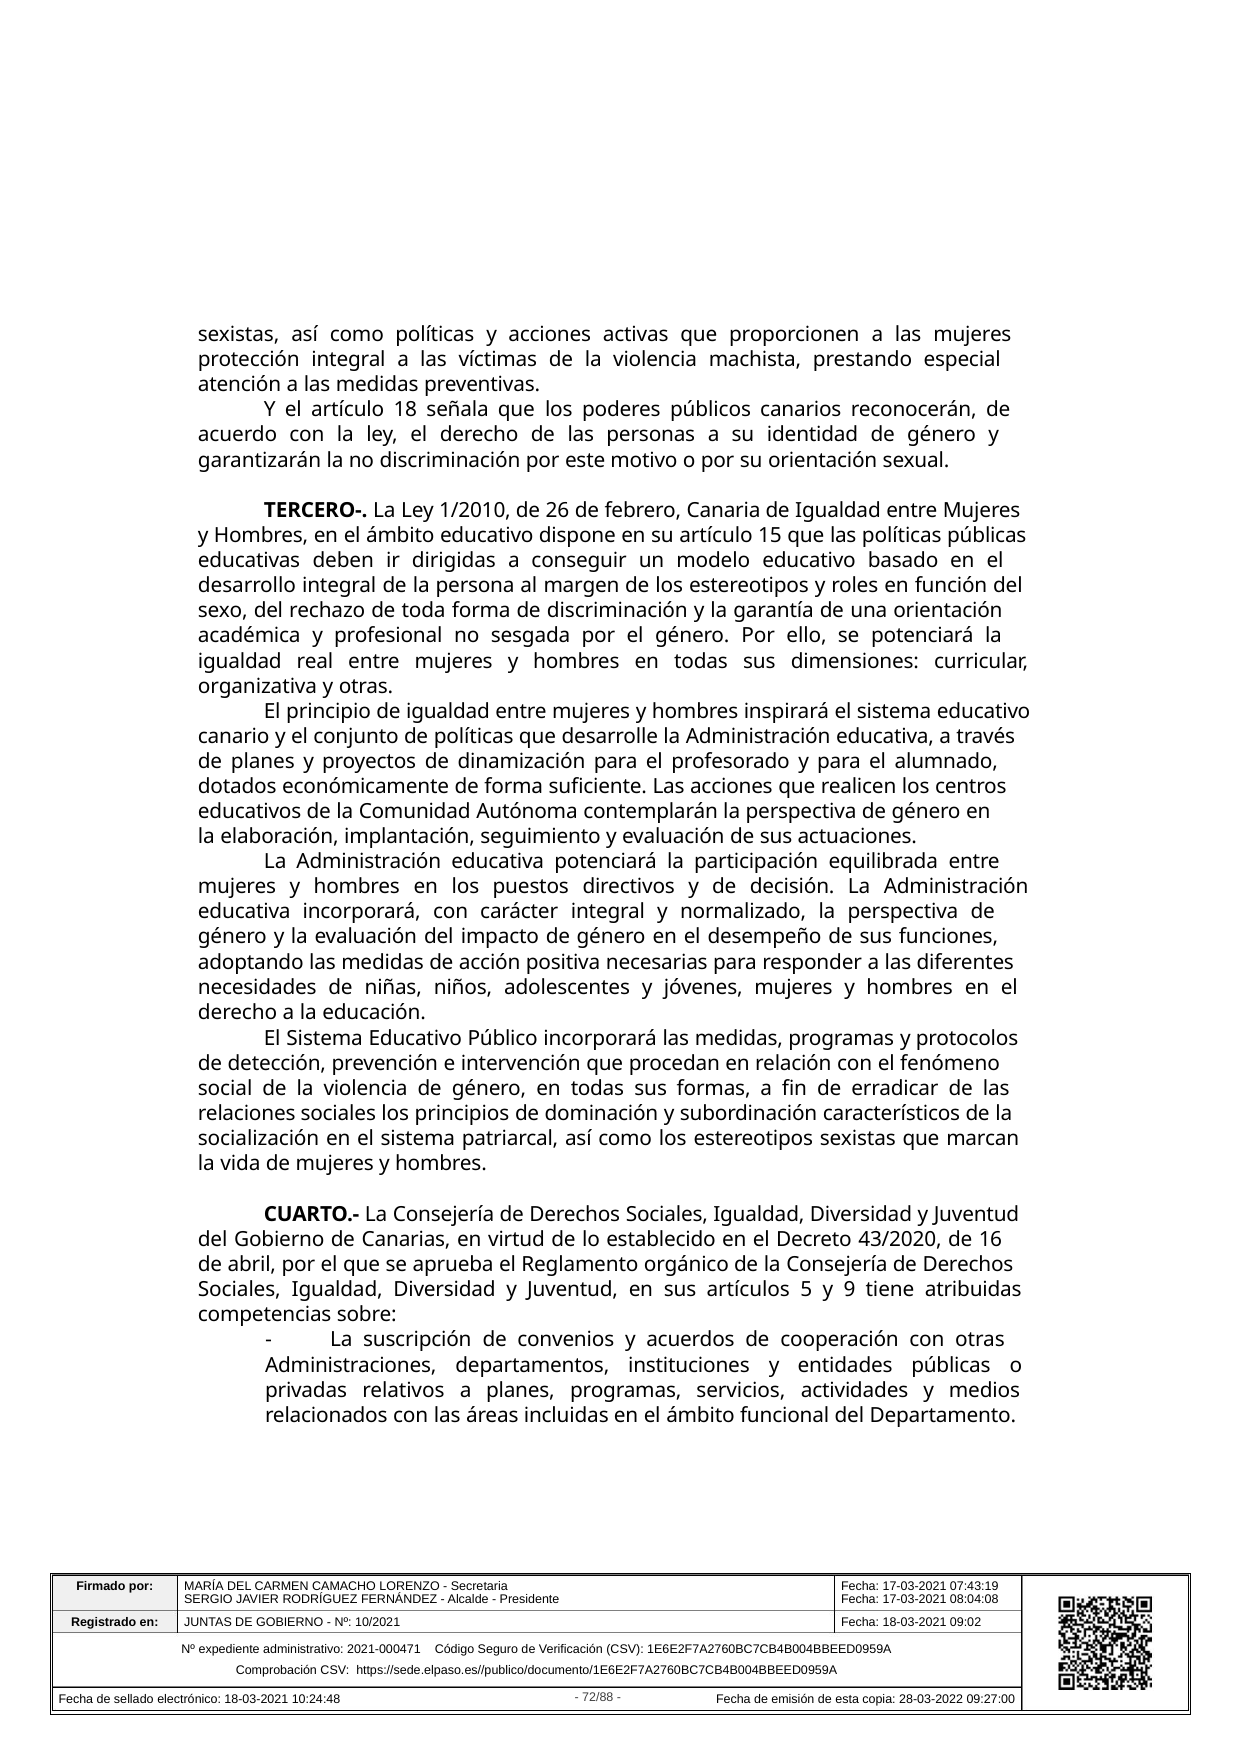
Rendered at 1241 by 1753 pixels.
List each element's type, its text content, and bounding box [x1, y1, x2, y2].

text sexo, del rechazo de toda forma de discriminación y la garantía de una orientación [198, 598, 1068, 623]
text socialización en el sistema patriarcal, así como los estereotipos sexistas que marcan [198, 1126, 1068, 1150]
text la vida de mujeres y hombres. [198, 1151, 1068, 1176]
text atención a las medidas preventivas. [198, 372, 1068, 397]
text MARÍA DEL CARMEN CAMACHO LORENZO - Secretaria [184, 1579, 586, 1593]
text organizativa y otras. [198, 673, 1068, 698]
text - [265, 1328, 297, 1352]
text competencias sobre: [198, 1302, 1068, 1326]
text Fecha de sellado electrónico: 18-03-2021 10:24:48 [58, 1692, 365, 1706]
text desarrollo integral de la persona al margen de los estereotipos y roles en función del [198, 573, 1068, 598]
text Fecha: 17-03-2021 08:04:08 [841, 1593, 1022, 1607]
text relacionados con las áreas incluidas en el ámbito funcional del Departamento. [265, 1403, 1068, 1427]
text La suscripción de convenios y acuerdos de cooperación con otras [330, 1327, 1068, 1352]
text Firmado por: [76, 1579, 172, 1593]
text Registrado en: [71, 1615, 177, 1629]
text - 72/88 - [574, 1691, 640, 1705]
text TERCERO-. La Ley 1/2010, de 26 de febrero, Canaria de Igualdad entre Mujeres [264, 497, 1068, 522]
text y Hombres, en el ámbito educativo dispone en su artículo 15 que las políticas públicas [198, 523, 1068, 547]
text igualdad real entre mujeres y hombres en todas sus dimensiones: curricular, [198, 648, 1068, 673]
text género y la evaluación del impacto de género en el desempeño de sus funciones, [198, 924, 1068, 949]
text Fecha de emisión de esta copia: 28-03-2022 09:27:00 [716, 1692, 1040, 1706]
text educativa incorporará, con carácter integral y normalizado, la perspectiva de [198, 899, 1068, 924]
text educativos de la Comunidad Autónoma contemplarán la perspectiva de género en [198, 799, 1068, 823]
text canario y el conjunto de políticas que desarrolle la Administración educativa, a través [198, 724, 1068, 748]
text La Administración educativa potenciará la participación equilibrada entre [264, 849, 1068, 873]
text protección integral a las víctimas de la violencia machista, prestando especial [198, 347, 1068, 371]
text Y el artículo 18 señala que los poderes públicos canarios reconocerán, de [264, 397, 1068, 422]
text garantizarán la no discriminación por este motivo o por su orientación sexual. [198, 447, 1068, 472]
text Fecha: 17-03-2021 07:43:19 [841, 1579, 1022, 1593]
text Nº expediente administrativo: 2021-000471 Código Seguro de Verificación (CSV): 1E6E2F7A2760BC7CB4B004BBEED0959A [181, 1642, 917, 1656]
text SERGIO JAVIER RODRÍGUEZ FERNÁNDEZ - Alcalde - Presidente [184, 1593, 586, 1607]
text Administraciones, departamentos, instituciones y entidades públicas o [265, 1352, 1068, 1377]
text social de la violencia de género, en todas sus formas, a fin de erradicar de las [198, 1076, 1068, 1100]
text privadas relativos a planes, programas, servicios, actividades y medios [265, 1377, 1068, 1402]
text El principio de igualdad entre mujeres y hombres inspirará el sistema educativo [264, 699, 1068, 723]
text Comprobación CSV: https://sede.elpaso.es//publico/documento/1E6E2F7A2760BC7CB4B004BBEED0959A [236, 1663, 917, 1677]
text El Sistema Educativo Público incorporará las medidas, programas y protocolos [264, 1026, 1068, 1050]
text mujeres y hombres en los puestos directivos y de decisión. La Administración [198, 874, 1068, 898]
text derecho a la educación. [198, 999, 1068, 1024]
text CUARTO.- La Consejería de Derechos Sociales, Igualdad, Diversidad y Juventud [264, 1201, 1068, 1226]
text dotados económicamente de forma suficiente. Las acciones que realicen los centros [198, 774, 1068, 798]
text académica y profesional no sesgada por el género. Por ello, se potenciará la [198, 623, 1068, 648]
text acuerdo con la ley, el derecho de las personas a su identidad de género y [198, 422, 1068, 447]
text JUNTAS DE GOBIERNO - Nº: 10/2021 [184, 1615, 426, 1629]
text sexistas, así como políticas y acciones activas que proporcionen a las mujeres [198, 322, 1068, 346]
text de detección, prevención e intervención que procedan en relación con el fenómeno [198, 1051, 1068, 1075]
text relaciones sociales los principios de dominación y subordinación característicos de la [198, 1101, 1068, 1125]
text la elaboración, implantación, seguimiento y evaluación de sus actuaciones. [198, 824, 1068, 848]
text de abril, por el que se aprueba el Reglamento orgánico de la Consejería de Derechos [198, 1252, 1068, 1276]
text Fecha: 18-03-2021 09:02 [841, 1615, 1002, 1629]
text educativas deben ir dirigidas a conseguir un modelo educativo basado en el [198, 548, 1068, 572]
text necesidades de niñas, niños, adolescentes y jóvenes, mujeres y hombres en el [198, 974, 1068, 999]
text del Gobierno de Canarias, en virtud de lo establecido en el Decreto 43/2020, de 16 [198, 1227, 1068, 1251]
text adoptando las medidas de acción positiva necesarias para responder a las diferentes [198, 949, 1068, 974]
text de planes y proyectos de dinamización para el profesorado y para el alumnado, [198, 749, 1068, 773]
text Sociales, Igualdad, Diversidad y Juventud, en sus artículos 5 y 9 tiene atribuidas [198, 1277, 1068, 1301]
picture [51, 1574, 1190, 1714]
